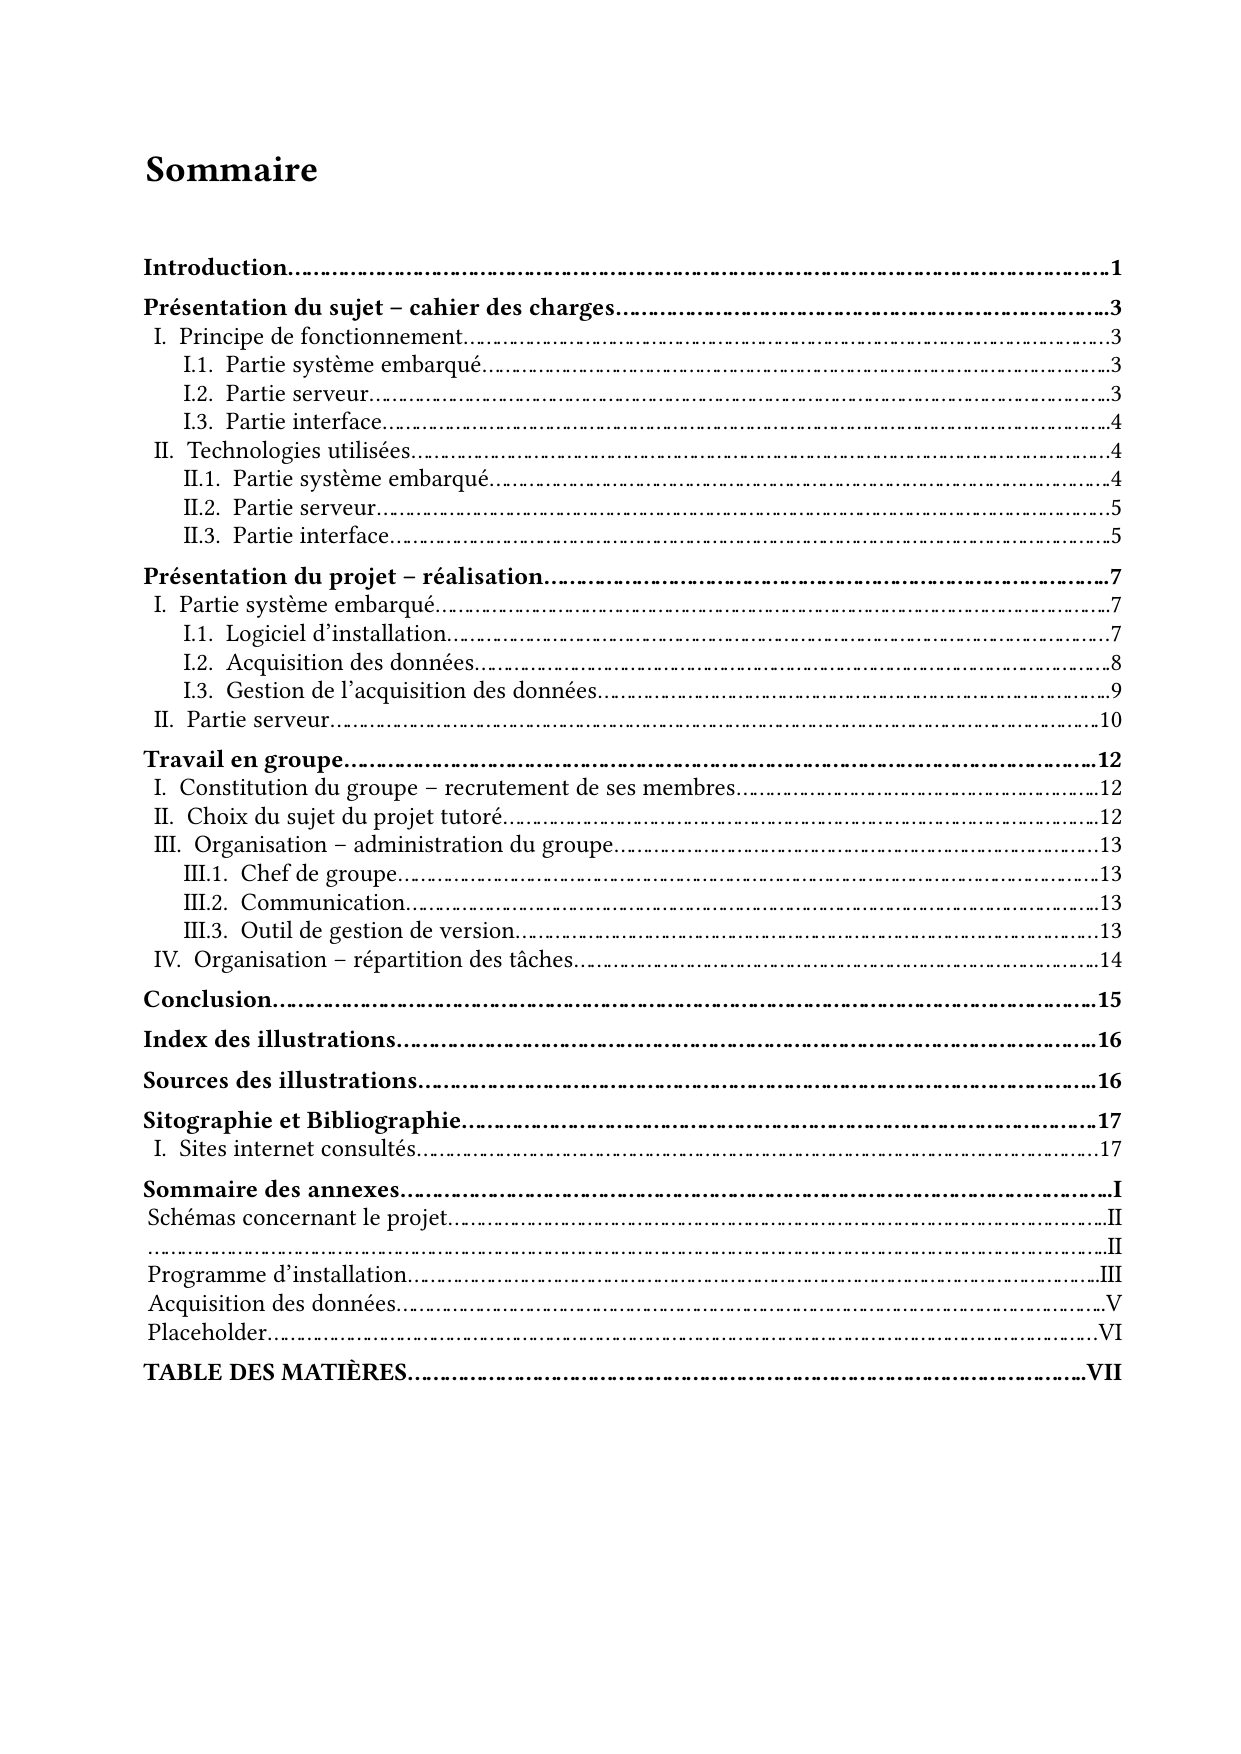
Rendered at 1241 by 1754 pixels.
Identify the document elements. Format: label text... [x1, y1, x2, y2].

text III. Organisation – administration du groupe 13 [148, 831, 1122, 859]
text I.1. Logiciel d’installation 7 [177, 619, 1122, 647]
text Travail en groupe 12 [118, 745, 1122, 773]
text Schémas concernant le projet II [148, 1203, 1122, 1232]
text II.3. Partie interface 5 [177, 522, 1122, 550]
text I. Principe de fonctionnement 3 [148, 322, 1122, 350]
text TABLE DES MATIÈRES VII [118, 1358, 1122, 1386]
text Sitographie et Bibliographie 17 [118, 1106, 1122, 1134]
text I.2. Partie serveur 3 [177, 379, 1122, 407]
text I. Sites internet consultés 17 [148, 1134, 1122, 1163]
text Sources des illustrations 16 [118, 1066, 1122, 1094]
text I.2. Acquisition des données 8 [177, 647, 1122, 676]
text II [148, 1232, 1122, 1260]
text Programme d’installation III [148, 1260, 1122, 1289]
text Introduction 1 [118, 253, 1122, 281]
text II.2. Partie serveur 5 [177, 493, 1122, 522]
text II.1. Partie système embarqué 4 [177, 464, 1122, 493]
text III.1. Chef de groupe 13 [177, 859, 1122, 888]
text I.3. Partie interface 4 [177, 407, 1122, 436]
text II. Choix du sujet du projet tutoré 12 [148, 802, 1122, 831]
text II. Partie serveur 10 [148, 704, 1122, 733]
text Index des illustrations 16 [118, 1025, 1122, 1054]
text Conclusion 15 [118, 985, 1122, 1013]
subtitle Sommaire [118, 148, 1122, 190]
text I. Partie système embarqué 7 [148, 590, 1122, 619]
text Présentation du sujet – cahier des charges 3 [118, 293, 1122, 322]
text III.2. Communication 13 [177, 888, 1122, 916]
text II. Technologies utilisées 4 [148, 436, 1122, 464]
text IV. Organisation – répartition des tâches 14 [148, 945, 1122, 973]
text I.1. Partie système embarqué 3 [177, 350, 1122, 379]
text I.3. Gestion de l’acquisition des données 9 [177, 676, 1122, 704]
text III.3. Outil de gestion de version 13 [177, 916, 1122, 945]
text Sommaire des annexes I [118, 1175, 1122, 1203]
text Placeholder VI [148, 1317, 1122, 1346]
text I. Constitution du groupe – recrutement de ses membres 12 [148, 773, 1122, 802]
text Présentation du projet – réalisation 7 [118, 562, 1122, 590]
text Acquisition des données V [148, 1289, 1122, 1317]
